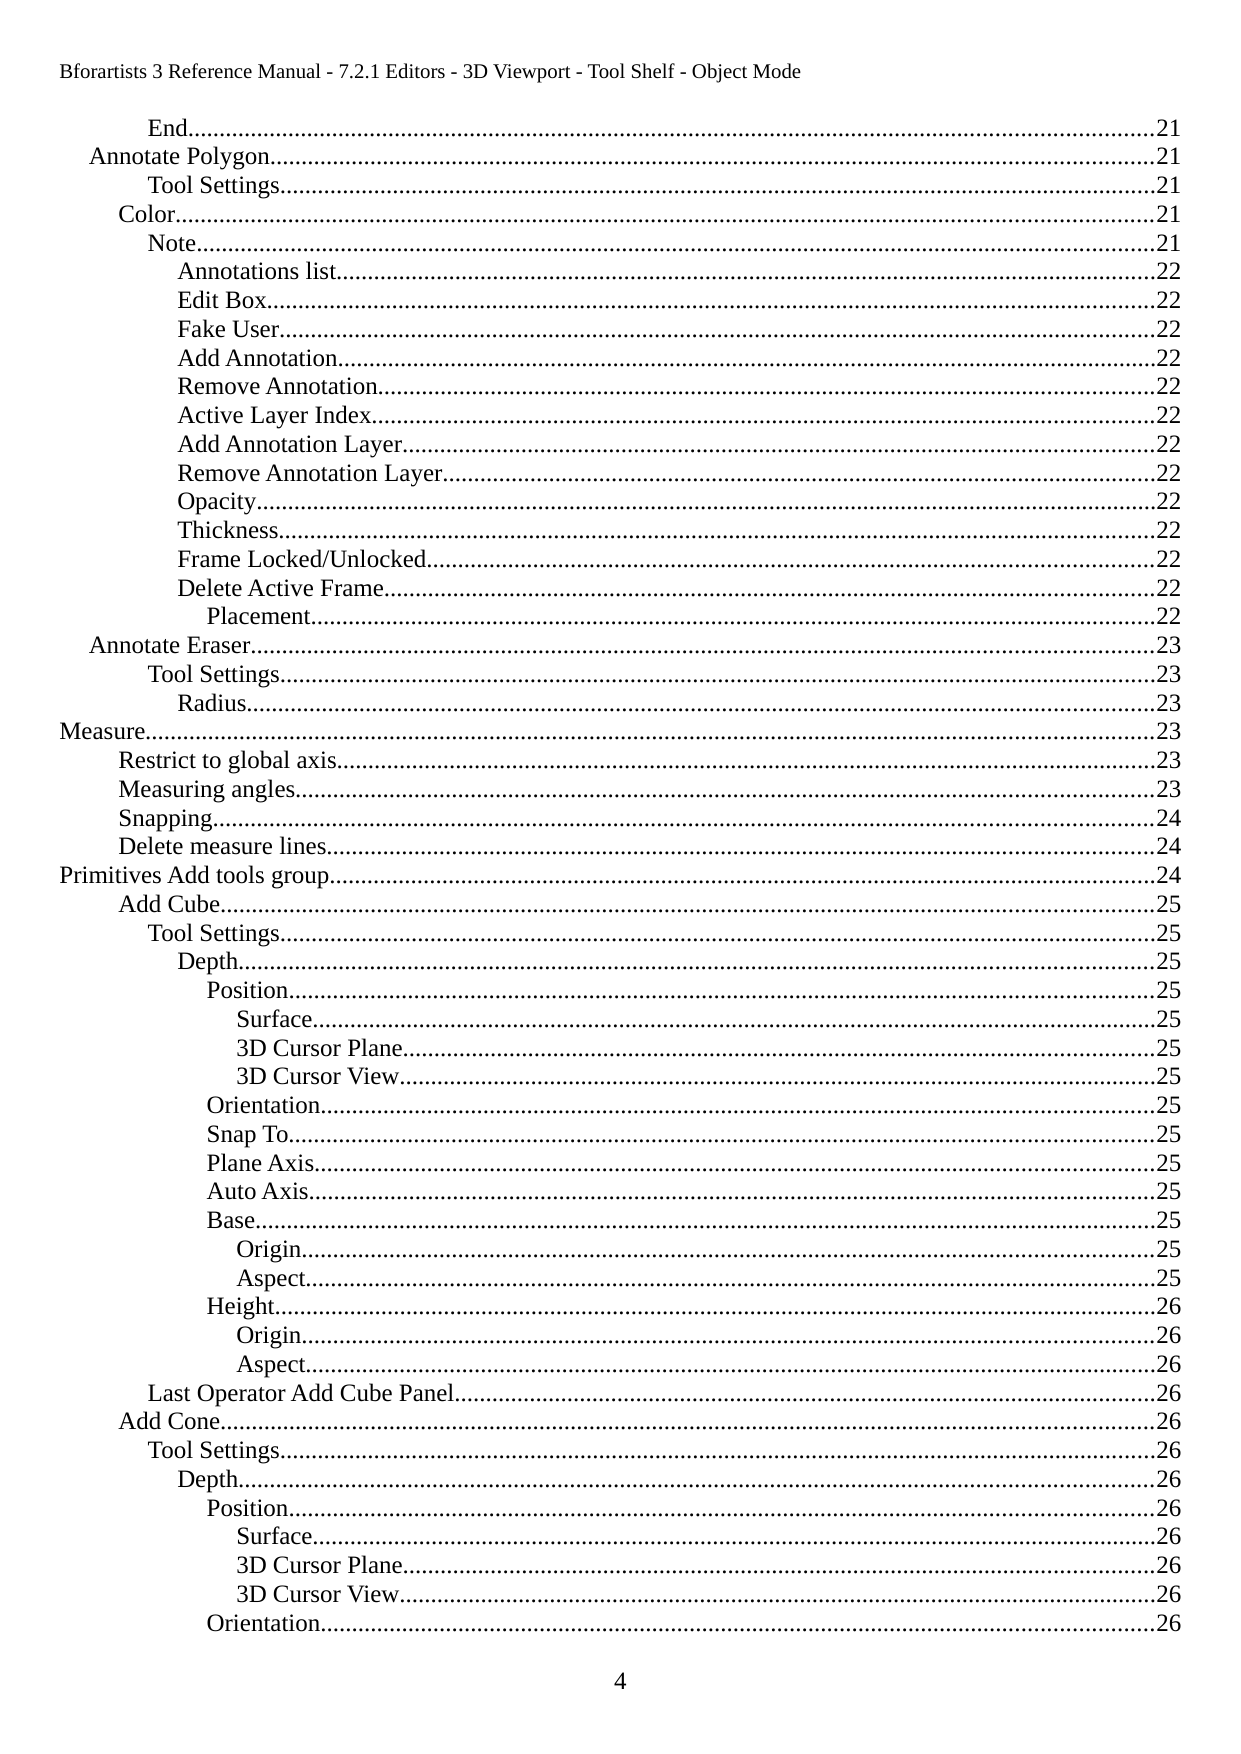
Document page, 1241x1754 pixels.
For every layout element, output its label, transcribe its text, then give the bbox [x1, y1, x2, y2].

text Auto Axis 25 [206, 1176, 1181, 1205]
text Surface 26 [236, 1521, 1181, 1550]
text Aspect 25 [236, 1263, 1181, 1291]
text Tool Settings 21 [147, 170, 1181, 199]
text Fake User 22 [177, 314, 1181, 343]
text Orientation 26 [206, 1608, 1181, 1636]
text Active Layer Index 22 [177, 400, 1181, 429]
text Position 26 [206, 1493, 1181, 1521]
text Opacity 22 [177, 486, 1181, 515]
text Delete Active Frame 22 [177, 573, 1181, 601]
text Orientation 25 [206, 1090, 1181, 1119]
text End 21 [147, 113, 1181, 141]
text Color 21 [118, 199, 1181, 228]
text 3D Cursor Plane 25 [236, 1033, 1181, 1061]
text Radius 23 [177, 688, 1181, 716]
text Placement 22 [206, 601, 1181, 630]
text Snap To 25 [206, 1119, 1181, 1148]
text Origin 26 [236, 1320, 1181, 1349]
text Last Operator Add Cube Panel 26 [147, 1378, 1181, 1406]
text Measuring angles 23 [118, 774, 1181, 803]
text Add Annotation Layer 22 [177, 429, 1181, 458]
text Plane Axis 25 [206, 1148, 1181, 1176]
text Annotations list 22 [177, 256, 1181, 285]
text Add Cube 25 [118, 889, 1181, 918]
text Depth 26 [177, 1464, 1181, 1493]
text 3D Cursor Plane 26 [236, 1550, 1181, 1579]
text Tool Settings 25 [147, 918, 1181, 946]
text Frame Locked/Unlocked 22 [177, 544, 1181, 573]
text Measure 23 [59, 716, 1181, 745]
text Thickness 22 [177, 515, 1181, 544]
text Add Cone 26 [118, 1406, 1181, 1435]
text Aspect 26 [236, 1349, 1181, 1378]
text Add Annotation 22 [177, 343, 1181, 371]
text Annotate Eraser 23 [88, 630, 1181, 659]
text Remove Annotation 22 [177, 371, 1181, 400]
text Note 21 [147, 228, 1181, 256]
text Height 26 [206, 1291, 1181, 1320]
text Position 25 [206, 975, 1181, 1004]
text Surface 25 [236, 1004, 1181, 1033]
text Base 25 [206, 1205, 1181, 1234]
text Tool Settings 26 [147, 1435, 1181, 1464]
text Primitives Add tools group 24 [59, 860, 1181, 889]
text Depth 25 [177, 946, 1181, 975]
text Origin 25 [236, 1234, 1181, 1263]
text Edit Box 22 [177, 285, 1181, 314]
text 3D Cursor View 25 [236, 1061, 1181, 1090]
text 3D Cursor View 26 [236, 1579, 1181, 1608]
text Tool Settings 23 [147, 659, 1181, 688]
text Delete measure lines 24 [118, 831, 1181, 860]
text Snapping 24 [118, 803, 1181, 831]
text Annotate Polygon 21 [88, 141, 1181, 170]
text Restrict to global axis 23 [118, 745, 1181, 774]
text Remove Annotation Layer 22 [177, 458, 1181, 486]
